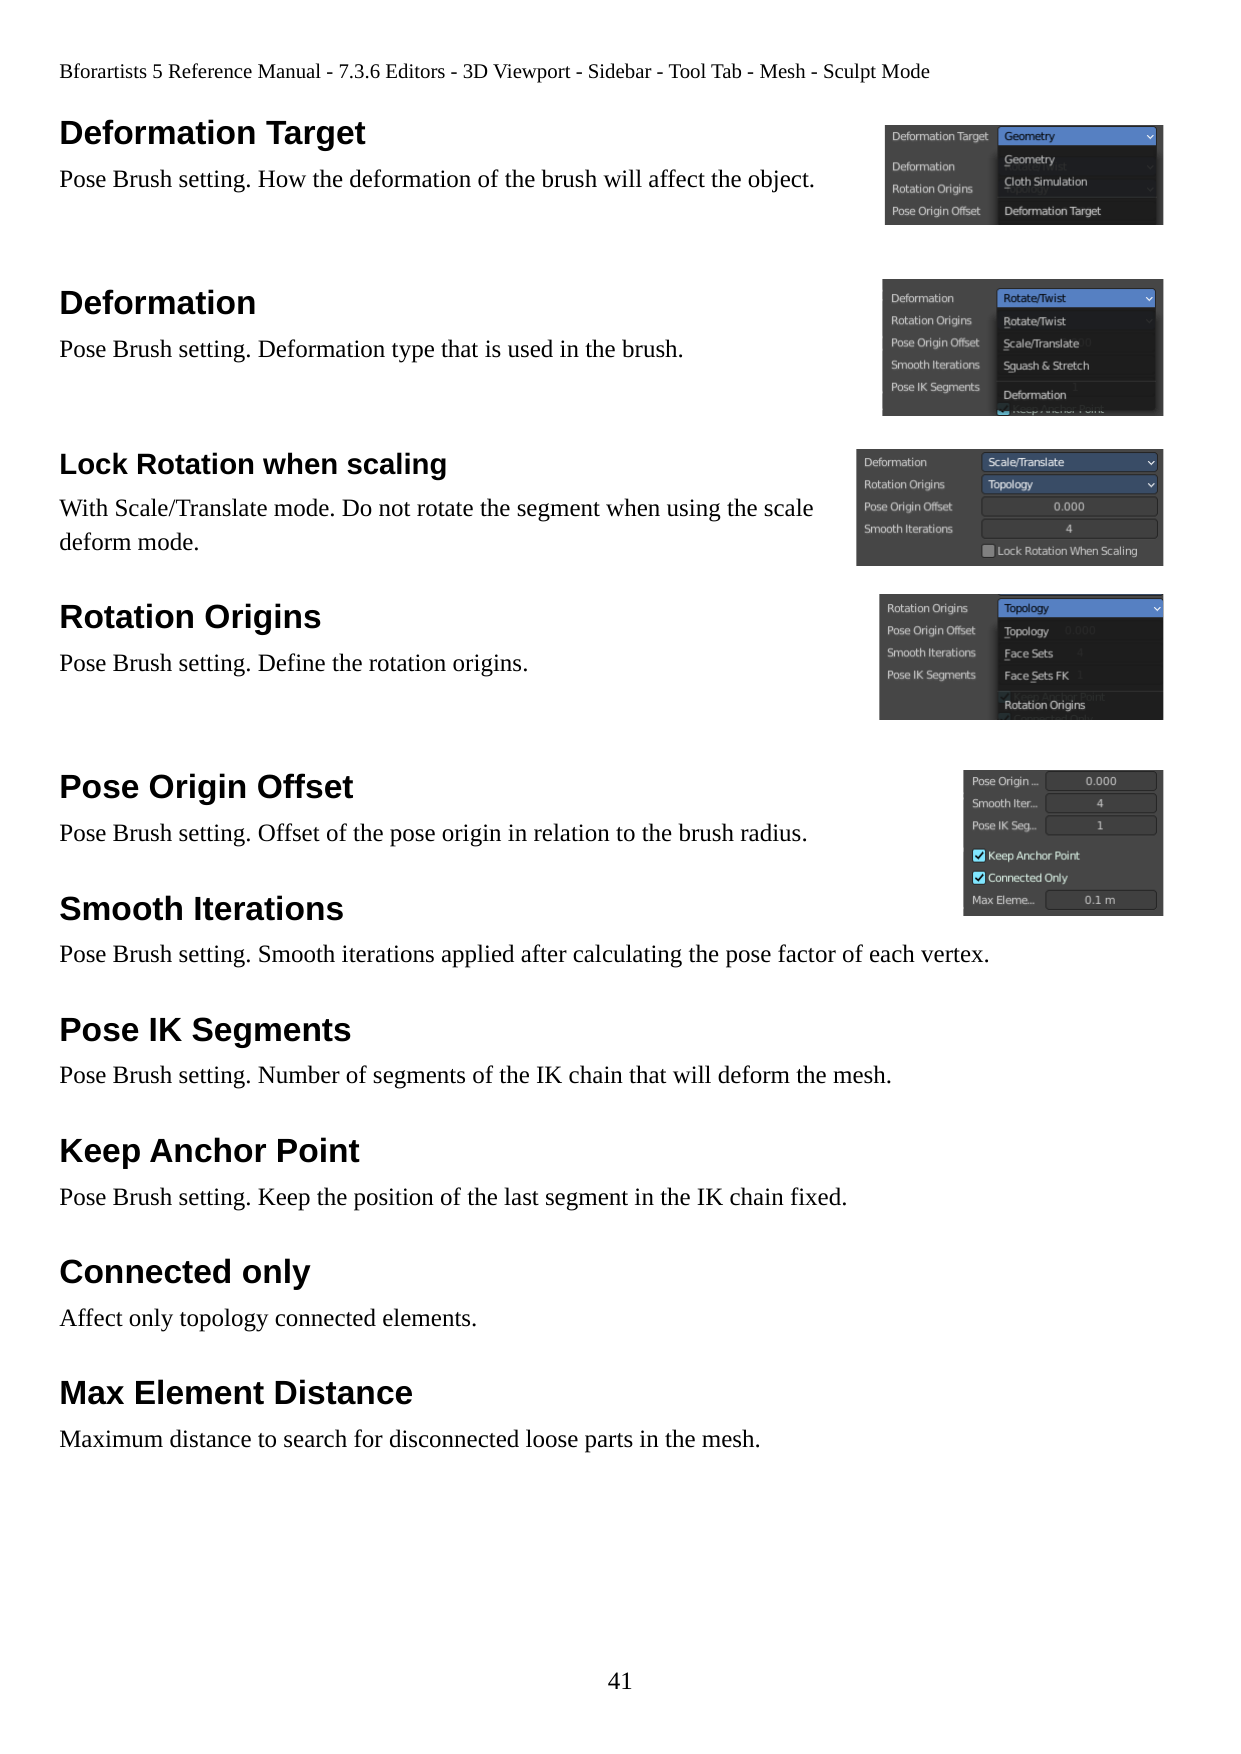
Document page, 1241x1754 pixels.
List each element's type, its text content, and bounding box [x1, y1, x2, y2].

subtitle Smooth Iterations [59, 888, 1181, 927]
text Affect only topology connected elements. [59, 1303, 1181, 1331]
subtitle Deformation Target [59, 113, 1181, 151]
text Pose Brush setting. Deformation type that is used in the brush. [59, 334, 882, 363]
subtitle Connected only [59, 1251, 1181, 1290]
subtitle Rotation Origins [59, 597, 879, 636]
text Pose Brush setting. How the deformation of the brush will affect the object. [59, 164, 884, 192]
text Pose Brush setting. Offset of the pose origin in relation to the brush radius. [59, 818, 963, 847]
text Pose Brush setting. Define the rotation origins. [59, 648, 879, 677]
subtitle Pose IK Segments [59, 1009, 1181, 1048]
subtitle Deformation [59, 283, 882, 321]
subtitle [1164, 283, 1181, 321]
picture [882, 279, 1164, 416]
picture [856, 449, 1164, 566]
text Pose Brush setting. Keep the position of the last segment in the IK chain fixed. [59, 1182, 1181, 1210]
text With Scale/Translate mode. Do not rotate the segment when using the scale deform mode. [59, 493, 856, 556]
subtitle Keep Anchor Point [59, 1130, 1181, 1169]
picture [879, 594, 1164, 720]
subtitle Lock Rotation when scaling [59, 447, 1181, 480]
subtitle Max Element Distance [59, 1372, 1181, 1411]
text Pose Brush setting. Smooth iterations applied after calculating the pose factor of each vertex. [59, 939, 1181, 968]
text Maximum distance to search for disconnected loose parts in the mesh. [59, 1424, 1181, 1452]
subtitle Pose Origin Offset [59, 767, 1181, 806]
subtitle [1164, 597, 1181, 636]
text Pose Brush setting. Number of segments of the IK chain that will deform the mesh. [59, 1061, 1181, 1089]
picture [963, 770, 1164, 916]
picture [884, 125, 1164, 225]
